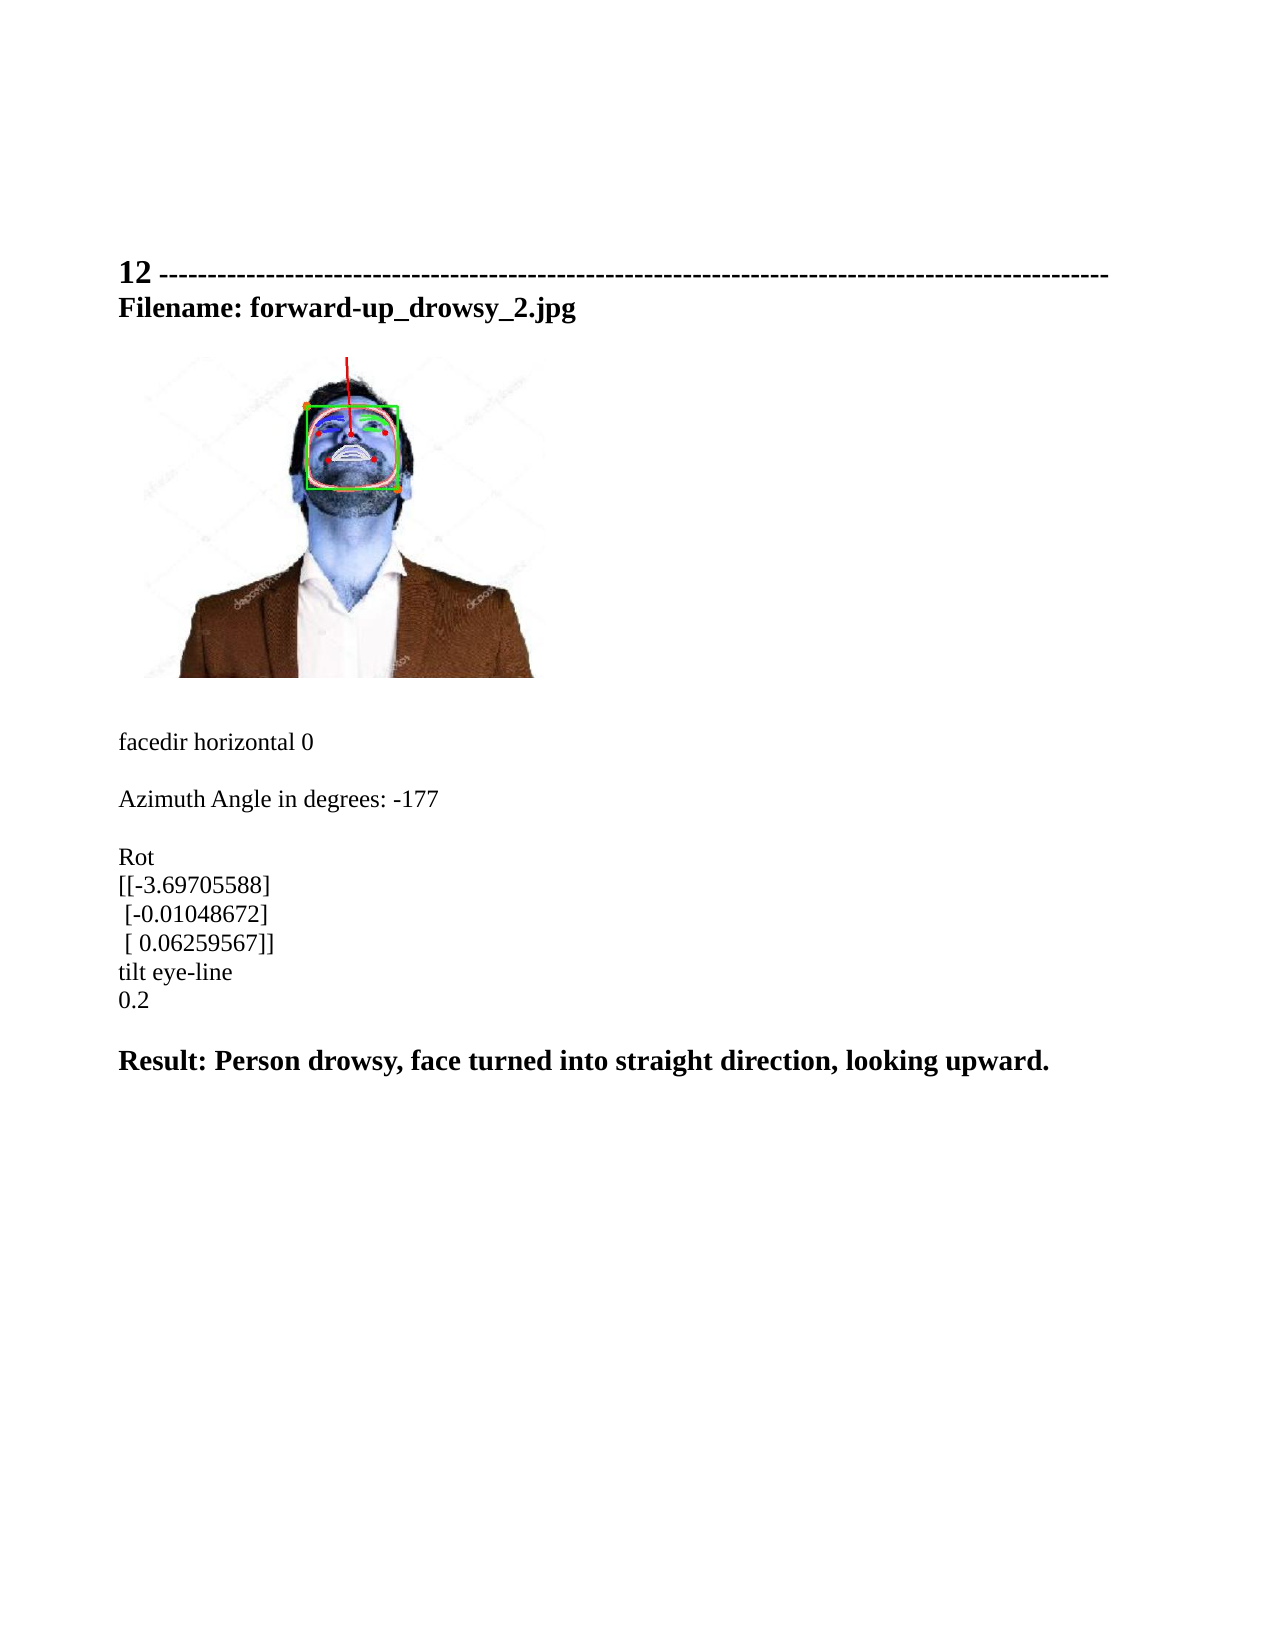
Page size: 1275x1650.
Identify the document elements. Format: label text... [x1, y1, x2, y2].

text facedir horizontal 0 [118, 727, 1157, 755]
text 0.2 [118, 985, 1157, 1014]
text Rot [118, 842, 1157, 870]
text [[-3.69705588] [118, 870, 1157, 899]
text Azimuth Angle in degrees: -177 [118, 784, 1157, 813]
text 12 -------------------------------------------------------------------------------------------------- [118, 252, 1157, 291]
text [ 0.06259567]] [118, 928, 1157, 957]
text Filename: forward-up_drowsy_2.jpg [118, 291, 1157, 324]
text tilt eye-line [118, 957, 1157, 985]
text [-0.01048672] [118, 899, 1157, 928]
text Result: Person drowsy, face turned into straight direction, looking upward. [118, 1043, 1157, 1076]
picture [143, 357, 546, 678]
